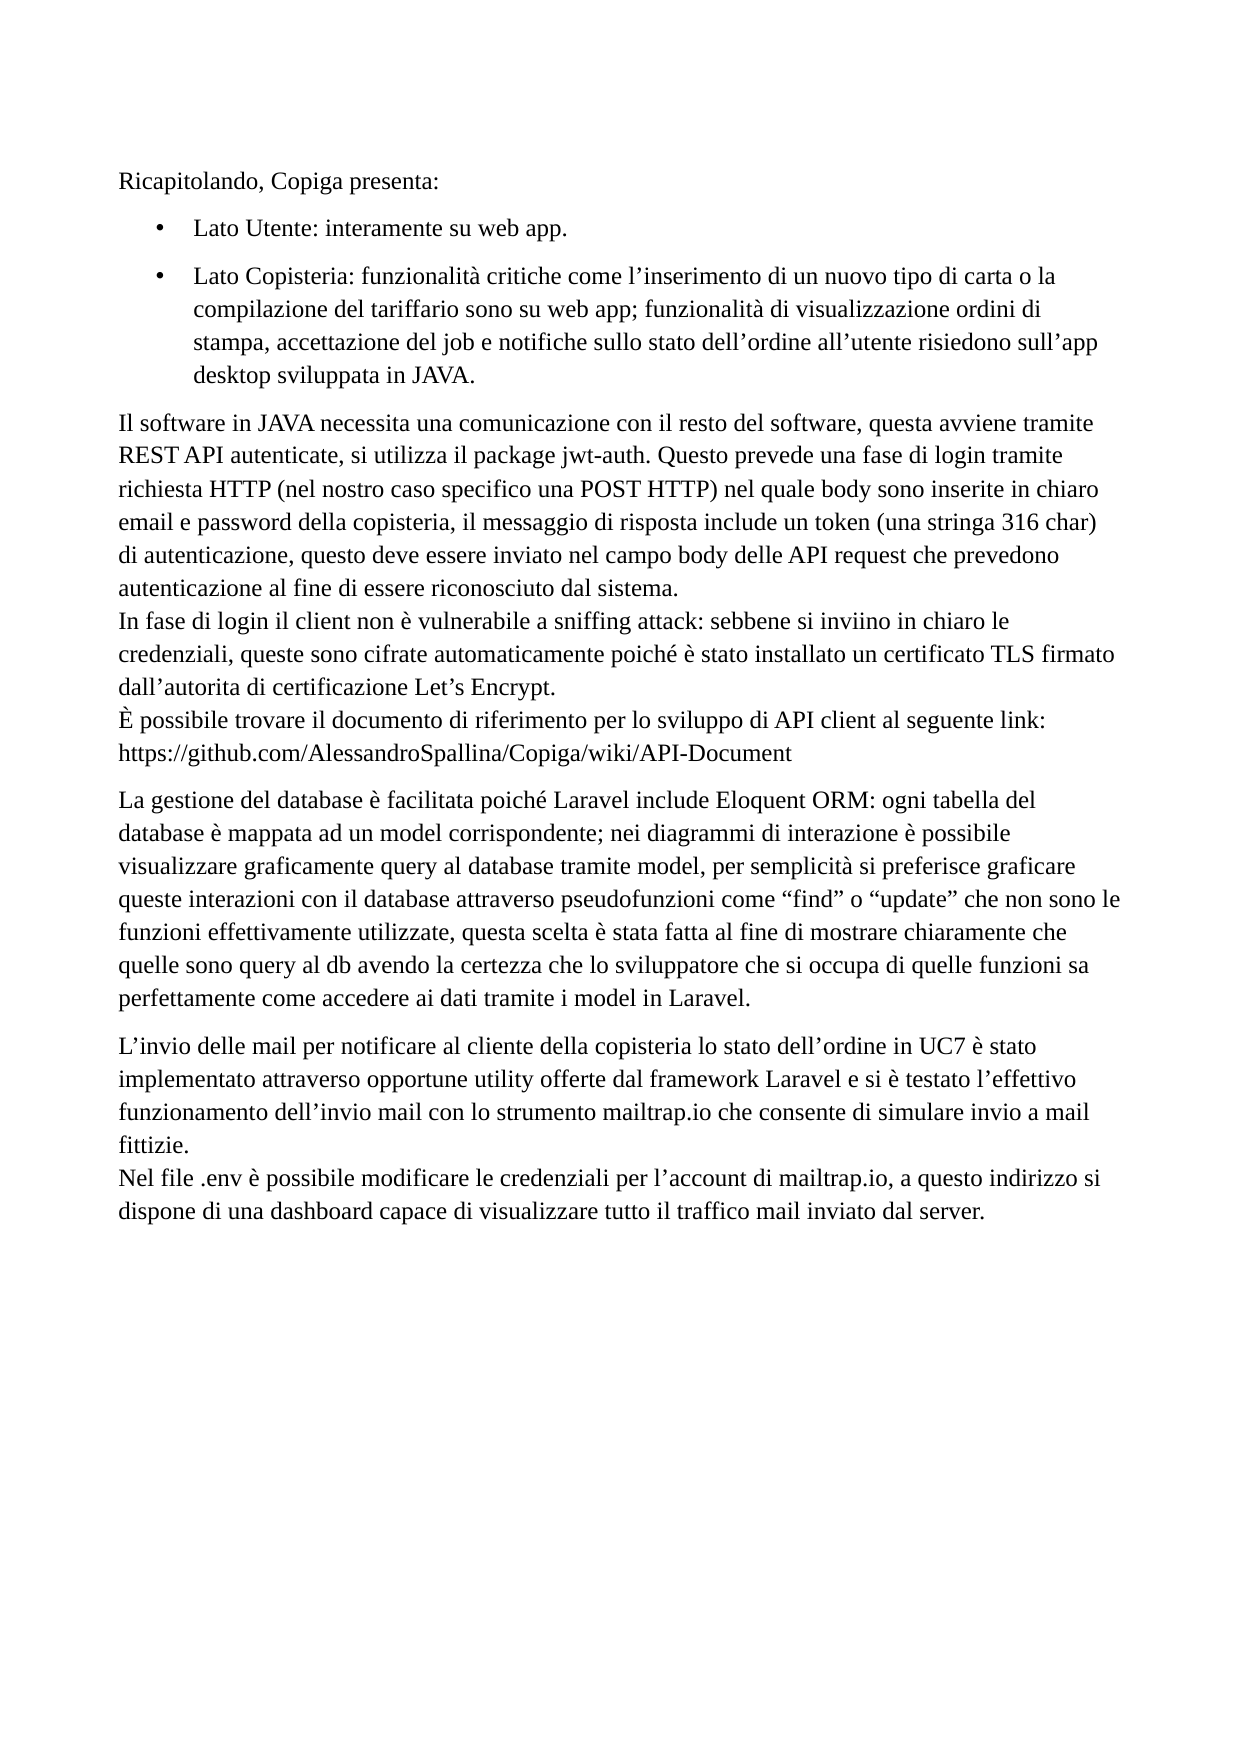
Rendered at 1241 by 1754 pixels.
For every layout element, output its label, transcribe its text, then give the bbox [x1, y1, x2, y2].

list Lato Utente: interamente su web app. [156, 213, 1122, 242]
text Ricapitolando, Copiga presenta: [118, 166, 1122, 194]
text Il software in JAVA necessita una comunicazione con il resto del software, questa avviene tramite REST API autenticate, si utilizza il package jwt-auth. Questo prevede una fase di login tramite richiesta HTTP (nel nostro caso specifico una POST HTTP) nel quale body sono inserite in chiaro email e password della copisteria, il messaggio di risposta include un token (una stringa 316 char) di autenticazione, questo deve essere inviato nel campo body delle API request che prevedono autenticazione al fine di essere riconosciuto dal sistema. In fase di login il client non è vulnerabile a sniffing attack: sebbene si inviino in chiaro le credenziali, queste sono cifrate automaticamente poiché è stato installato un certificato TLS firmato dall’autorita di certificazione Let’s Encrypt. È possibile trovare il documento di riferimento per lo sviluppo di API client al seguente link: https://github.com/AlessandroSpallina/Copiga/wiki/API-Document [118, 408, 1122, 767]
text L’invio delle mail per notificare al cliente della copisteria lo stato dell’ordine in UC7 è stato implementato attraverso opportune utility offerte dal framework Laravel e si è testato l’effettivo funzionamento dell’invio mail con lo strumento mailtrap.io che consente di simulare invio a mail fittizie. Nel file .env è possibile modificare le credenziali per l’account di mailtrap.io, a questo indirizzo si dispone di una dashboard capace di visualizzare tutto il traffico mail inviato dal server. [118, 1031, 1122, 1225]
text La gestione del database è facilitata poiché Laravel include Eloquent ORM: ogni tabella del database è mappata ad un model corrispondente; nei diagrammi di interazione è possibile visualizzare graficamente query al database tramite model, per semplicità si preferisce graficare queste interazioni con il database attraverso pseudofunzioni come “find” o “update” che non sono le funzioni effettivamente utilizzate, questa scelta è stata fatta al fine di mostrare chiaramente che quelle sono query al db avendo la certezza che lo sviluppatore che si occupa di quelle funzioni sa perfettamente come accedere ai dati tramite i model in Laravel. [118, 785, 1122, 1012]
list Lato Copisteria: funzionalità critiche come l’inserimento di un nuovo tipo di carta o la compilazione del tariffario sono su web app; funzionalità di visualizzazione ordini di stampa, accettazione del job e notifiche sullo stato dell’ordine all’utente risiedono sull’app desktop sviluppata in JAVA. [156, 261, 1122, 389]
